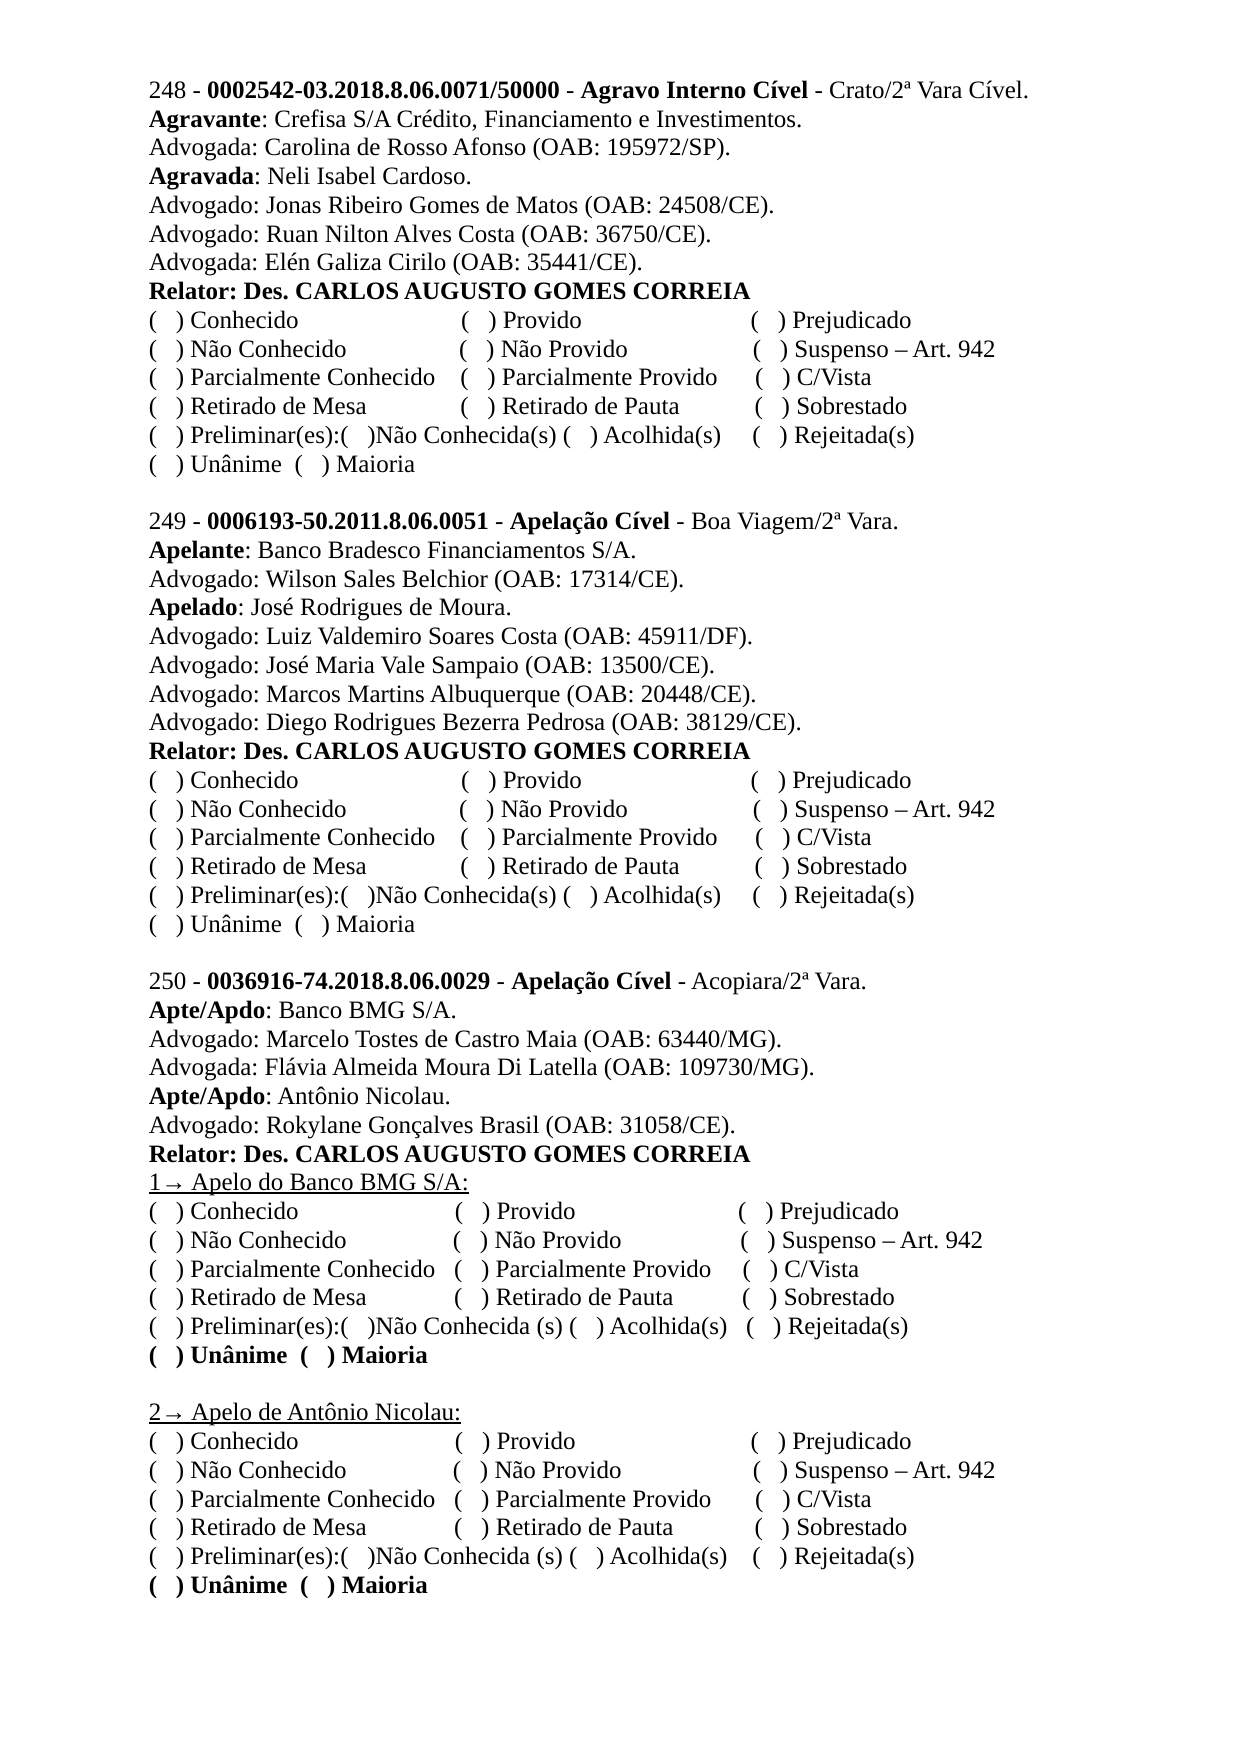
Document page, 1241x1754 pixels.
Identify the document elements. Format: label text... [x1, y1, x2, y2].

text 250 - 0036916-74.2018.8.06.0029 - Apelação Cível - Acopiara/2ª Vara. [148, 966, 1141, 995]
text ( ) Não Conhecido ( ) Não Provido ( ) Suspenso – Art. 942 [148, 794, 1158, 822]
text ( ) Conhecido ( ) Provido ( ) Prejudicado [148, 1426, 1141, 1455]
text Apte/Apdo: Antônio Nicolau. [148, 1081, 1141, 1110]
text ( ) Preliminar(es):( )Não Conhecida(s) ( ) Acolhida(s) ( ) Rejeitada(s) [148, 420, 1158, 449]
text Relator: Des. CARLOS AUGUSTO GOMES CORREIA [148, 736, 1141, 765]
text ( ) Retirado de Mesa ( ) Retirado de Pauta ( ) Sobrestado [148, 1512, 1158, 1541]
text Relator: Des. CARLOS AUGUSTO GOMES CORREIA [148, 1139, 1141, 1167]
text Advogado: José Maria Vale Sampaio (OAB: 13500/CE). [148, 650, 1141, 679]
text ( ) Parcialmente Conhecido ( ) Parcialmente Provido ( ) C/Vista [148, 1254, 1158, 1282]
text Advogada: Flávia Almeida Moura Di Latella (OAB: 109730/MG). [148, 1052, 1141, 1081]
text ( ) Conhecido ( ) Provido ( ) Prejudicado [148, 1196, 1141, 1225]
text ( ) Unânime ( ) Maioria [148, 909, 1158, 937]
text Advogada: Carolina de Rosso Afonso (OAB: 195972/SP). [148, 132, 1141, 161]
text ( ) Unânime ( ) Maioria [148, 1340, 1158, 1369]
text Relator: Des. CARLOS AUGUSTO GOMES CORREIA [148, 276, 1141, 305]
text Advogado: Marcelo Tostes de Castro Maia (OAB: 63440/MG). [148, 1024, 1141, 1052]
text ( ) Unânime ( ) Maioria [148, 1570, 1158, 1599]
text ( ) Preliminar(es):( )Não Conhecida (s) ( ) Acolhida(s) ( ) Rejeitada(s) [148, 1311, 1158, 1340]
text ( ) Preliminar(es):( )Não Conhecida (s) ( ) Acolhida(s) ( ) Rejeitada(s) [148, 1541, 1158, 1570]
text ( ) Não Conhecido ( ) Não Provido ( ) Suspenso – Art. 942 [148, 1455, 1158, 1484]
text ( ) Retirado de Mesa ( ) Retirado de Pauta ( ) Sobrestado [148, 851, 1158, 880]
text ( ) Conhecido ( ) Provido ( ) Prejudicado [148, 765, 1141, 794]
text ( ) Unânime ( ) Maioria [148, 449, 1158, 477]
text ( ) Parcialmente Conhecido ( ) Parcialmente Provido ( ) C/Vista [148, 1484, 1158, 1512]
text Advogado: Ruan Nilton Alves Costa (OAB: 36750/CE). [148, 219, 1141, 247]
text Advogado: Marcos Martins Albuquerque (OAB: 20448/CE). [148, 679, 1141, 707]
text 249 - 0006193-50.2011.8.06.0051 - Apelação Cível - Boa Viagem/2ª Vara. [148, 506, 1141, 535]
text 1→ Apelo do Banco BMG S/A: [148, 1167, 1141, 1196]
text Apte/Apdo: Banco BMG S/A. [148, 995, 1141, 1024]
text Advogado: Wilson Sales Belchior (OAB: 17314/CE). [148, 564, 1141, 592]
text Advogado: Luiz Valdemiro Soares Costa (OAB: 45911/DF). [148, 621, 1141, 650]
text ( ) Retirado de Mesa ( ) Retirado de Pauta ( ) Sobrestado [148, 1282, 1158, 1311]
text Agravante: Crefisa S/A Crédito, Financiamento e Investimentos. [148, 104, 1141, 132]
text Advogado: Jonas Ribeiro Gomes de Matos (OAB: 24508/CE). [148, 190, 1141, 219]
text Advogada: Elén Galiza Cirilo (OAB: 35441/CE). [148, 247, 1141, 276]
text 248 - 0002542-03.2018.8.06.0071/50000 - Agravo Interno Cível - Crato/2ª Vara Cível. [148, 75, 1141, 104]
text ( ) Não Conhecido ( ) Não Provido ( ) Suspenso – Art. 942 [148, 1225, 1158, 1254]
text Advogado: Diego Rodrigues Bezerra Pedrosa (OAB: 38129/CE). [148, 707, 1141, 736]
text ( ) Conhecido ( ) Provido ( ) Prejudicado [148, 305, 1141, 334]
text Apelante: Banco Bradesco Financiamentos S/A. [148, 535, 1141, 564]
text Advogado: Rokylane Gonçalves Brasil (OAB: 31058/CE). [148, 1110, 1141, 1139]
text ( ) Retirado de Mesa ( ) Retirado de Pauta ( ) Sobrestado [148, 391, 1158, 420]
text Apelado: José Rodrigues de Moura. [148, 592, 1141, 621]
text ( ) Preliminar(es):( )Não Conhecida(s) ( ) Acolhida(s) ( ) Rejeitada(s) [148, 880, 1158, 909]
text Agravada: Neli Isabel Cardoso. [148, 161, 1141, 190]
text 2→ Apelo de Antônio Nicolau: [148, 1397, 1141, 1426]
text ( ) Parcialmente Conhecido ( ) Parcialmente Provido ( ) C/Vista [148, 362, 1158, 391]
text ( ) Parcialmente Conhecido ( ) Parcialmente Provido ( ) C/Vista [148, 822, 1158, 851]
text ( ) Não Conhecido ( ) Não Provido ( ) Suspenso – Art. 942 [148, 334, 1158, 362]
